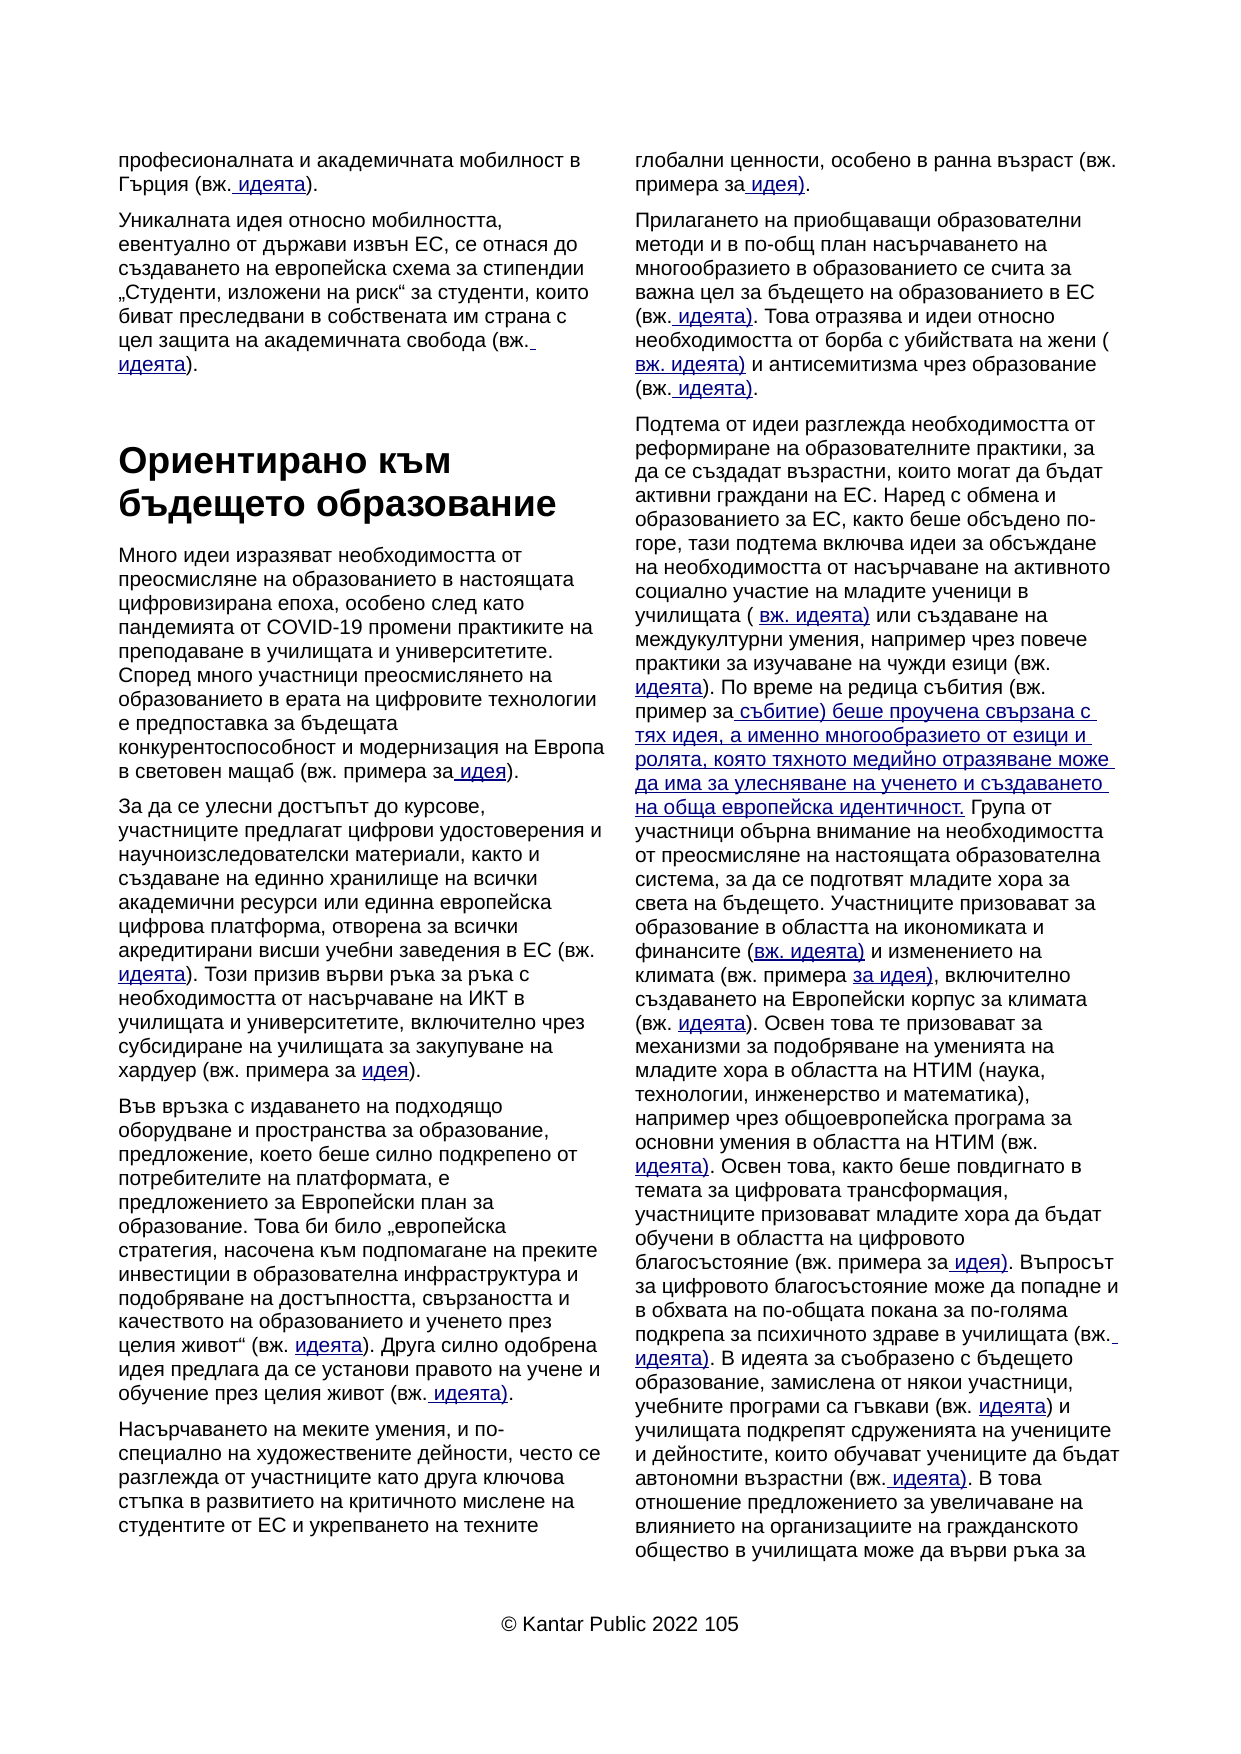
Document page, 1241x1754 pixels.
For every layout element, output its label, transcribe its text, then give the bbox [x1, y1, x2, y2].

subtitle Ориентирано към бъдещето образование [118, 438, 605, 524]
text професионалната и академичната мобилност в Гърция (вж. идеята). [118, 148, 605, 196]
text За да се улесни достъпът до курсове, участниците предлагат цифрови удостоверения и научноизследователски материали, както и създаване на единно хранилище на всички академични ресурси или единна европейска цифрова платформа, отворена за всички акредитирани висши учебни заведения в ЕС (вж. идеята). Този призив върви ръка за ръка с необходимостта от насърчаване на ИКТ в училищата и университетите, включително чрез субсидиране на училищата за закупуване на хардуер (вж. примера за идея). [118, 794, 605, 1082]
text Във връзка с издаването на подходящо оборудване и пространства за образование, предложение, което беше силно подкрепено от потребителите на платформата, е предложението за Европейски план за образование. Това би било „европейска стратегия, насочена към подпомагане на преките инвестиции в образователна инфраструктура и подобряване на достъпността, свързаността и качеството на образованието и ученето през целия живот“ (вж. идеята). Друга силно одобрена идея предлага да се установи правото на учене и обучение през целия живот (вж. идеята). [118, 1094, 605, 1405]
text глобални ценности, особено в ранна възраст (вж. примера за идея). [635, 148, 1122, 196]
text Прилагането на приобщаващи образователни методи и в по-общ план насърчаването на многообразието в образованието се счита за важна цел за бъдещето на образованието в ЕС (вж. идеята). Това отразява и идеи относно необходимостта от борба с убийствата на жени ( вж. идеята) и антисемитизма чрез образование (вж. идеята). [635, 208, 1122, 399]
text Уникалната идея относно мобилността, евентуално от държави извън ЕС, се отнася до създаването на европейска схема за стипендии „Студенти, изложени на риск“ за студенти, които биват преследвани в собствената им страна с цел защита на академичната свобода (вж. идеята). [118, 208, 605, 376]
text Насърчаването на меките умения, и по-специално на художествените дейности, често се разглежда от участниците като друга ключова стъпка в развитието на критичното мислене на студентите от ЕС и укрепването на техните [118, 1417, 605, 1537]
text Подтема от идеи разглежда необходимостта от реформиране на образователните практики, за да се създадат възрастни, които могат да бъдат активни граждани на ЕС. Наред с обмена и образованието за ЕС, както беше обсъдено по-горе, тази подтема включва идеи за обсъждане на необходимостта от насърчаване на активното социално участие на младите ученици в училищата ( вж. идеята) или създаване на междукултурни умения, например чрез повече практики за изучаване на чужди езици (вж. идеята). По време на редица събития (вж. пример за събитие) беше проучена свързана с тях идея, а именно многообразието от езици и ролята, която тяхното медийно отразяване може да има за улесняване на ученето и създаването на обща европейска идентичност. Група от участници обърна внимание на необходимостта от преосмисляне на настоящата образователна система, за да се подготвят младите хора за света на бъдещето. Участниците призовават за образование в областта на икономиката и финансите (вж. идеята) и изменението на климата (вж. примера за идея), включително създаването на Европейски корпус за климата (вж. идеята). Освен това те призовават за механизми за подобряване на уменията на младите хора в областта на НТИМ (наука, технологии, инженерство и математика), например чрез общоевропейска програма за основни умения в областта на НТИМ (вж. идеята). Освен това, както беше повдигнато в темата за цифровата трансформация, участниците призовават младите хора да бъдат обучени в областта на цифровото благосъстояние (вж. примера за идея). Въпросът за цифровото благосъстояние може да попадне и в обхвата на по-общата покана за по-голяма подкрепа за психичното здраве в училищата (вж. идеята). В идеята за съобразено с бъдещето образование, замислена от някои участници, учебните програми са гъвкави (вж. идеята) и училищата подкрепят сдруженията на учениците и дейностите, които обучават учениците да бъдат автономни възрастни (вж. идеята). В това отношение предложението за увеличаване на влиянието на организациите на гражданското общество в училищата може да върви ръка за [635, 411, 1122, 1561]
text Много идеи изразяват необходимостта от преосмисляне на образованието в настоящата цифровизирана епоха, особено след като пандемията от COVID-19 промени практиките на преподаване в училищата и университетите. Според много участници преосмислянето на образованието в ерата на цифровите технологии е предпоставка за бъдещата конкурентоспособност и модернизация на Европа в световен мащаб (вж. примера за идея). [118, 543, 605, 782]
